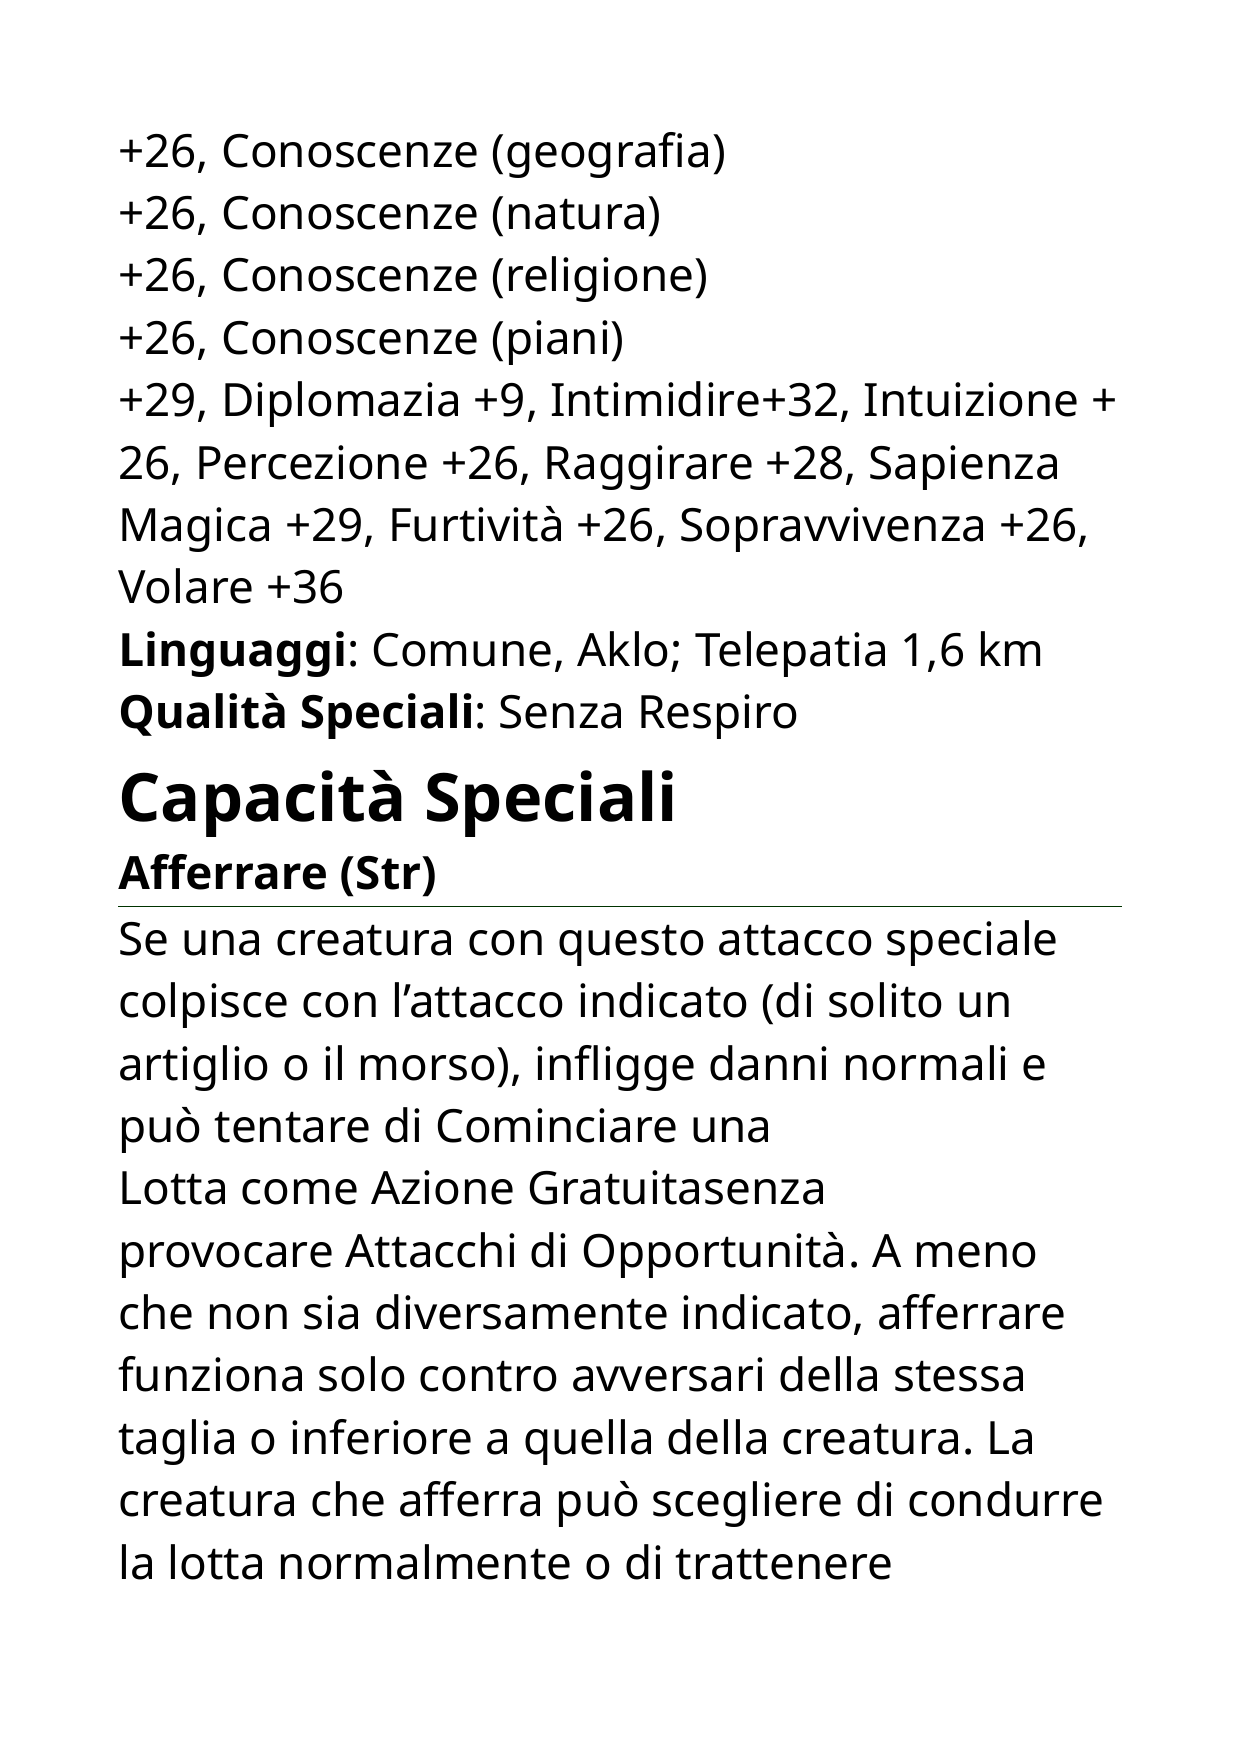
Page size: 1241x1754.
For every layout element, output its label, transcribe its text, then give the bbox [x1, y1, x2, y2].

text +26, Conoscenze (geografia) +26, Conoscenze (natura) +26, Conoscenze (religione) +26, Conoscenze (piani) +29, Diplomazia +9, Intimidire+32, Intuizione +26, Percezione +26, Raggirare +28, Sapienza Magica +29, Furtività +26, Sopravvivenza +26, Volare +36 Linguaggi: Comune, Aklo; Telepatia 1,6 km Qualità Speciali: Senza Respiro [118, 118, 1122, 742]
text Se una creatura con questo attacco speciale colpisce con l’attacco indicato (di solito un artiglio o il morso), infligge danni normali e può tentare di Cominciare una Lotta come Azione Gratuitasenza provocare Attacchi di Opportunità. A meno che non sia diversamente indicato, afferrare funziona solo contro avversari della stessa taglia o inferiore a quella della creatura. La creatura che afferra può scegliere di condurre la lotta normalmente o di trattenere [118, 907, 1122, 1592]
subtitle Afferrare (Str) [118, 841, 1122, 906]
subtitle Capacità Speciali [118, 750, 1122, 841]
